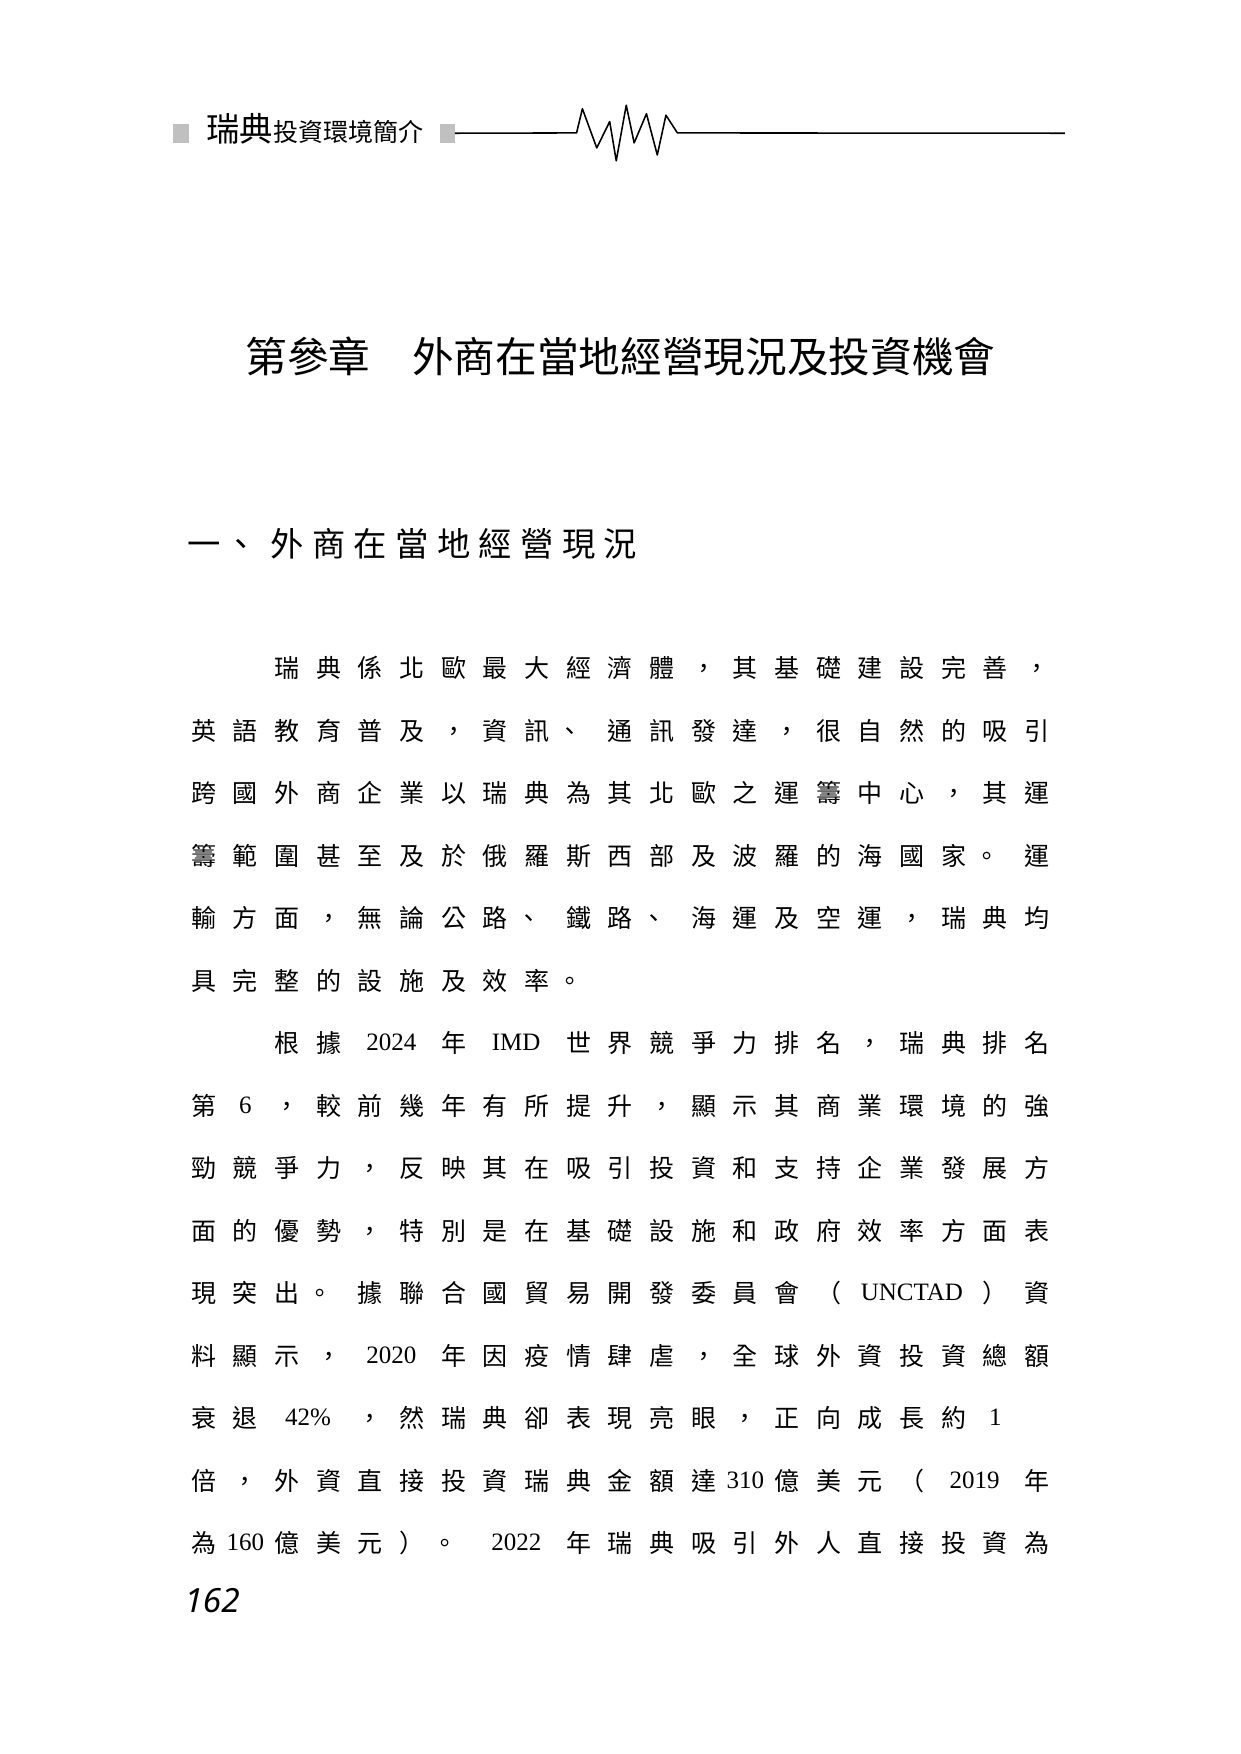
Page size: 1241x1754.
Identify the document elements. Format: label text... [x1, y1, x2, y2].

text 第參章 外商在當地經營現況及投資機會 [183, 313, 1058, 375]
text 瑞典係北歐最大經濟體，其基礎建設完善，英語教育普及，資訊、通訊發達，很自然的吸引跨國外商企業以瑞典為其北歐之運籌中心，其運籌範圍甚至及於俄羅斯西部及波羅的海國家。運輸方面，無論公路、鐵路、海運及空運，瑞典均具完整的設施及效率。 [183, 625, 1058, 1000]
text 一、外商在當地經營現況 [183, 500, 1058, 563]
text 根據2024年IMD世界競爭力排名，瑞典排名第6，較前幾年有所提升，顯示其商業環境的強勁競爭力，反映其在吸引投資和支持企業發展方面的優勢，特別是在基礎設施和政府效率方面表現突出。據聯合國貿易開發委員會（UNCTAD）資料顯示，2020年因疫情肆虐，全球外資投資總額衰退42%，然瑞典卻表現亮眼，正向成長約1倍，外資直接投資瑞典金額達310億美元（2019年為160億美元）。2022年瑞典吸引外人直接投資為 [183, 1000, 1058, 1563]
